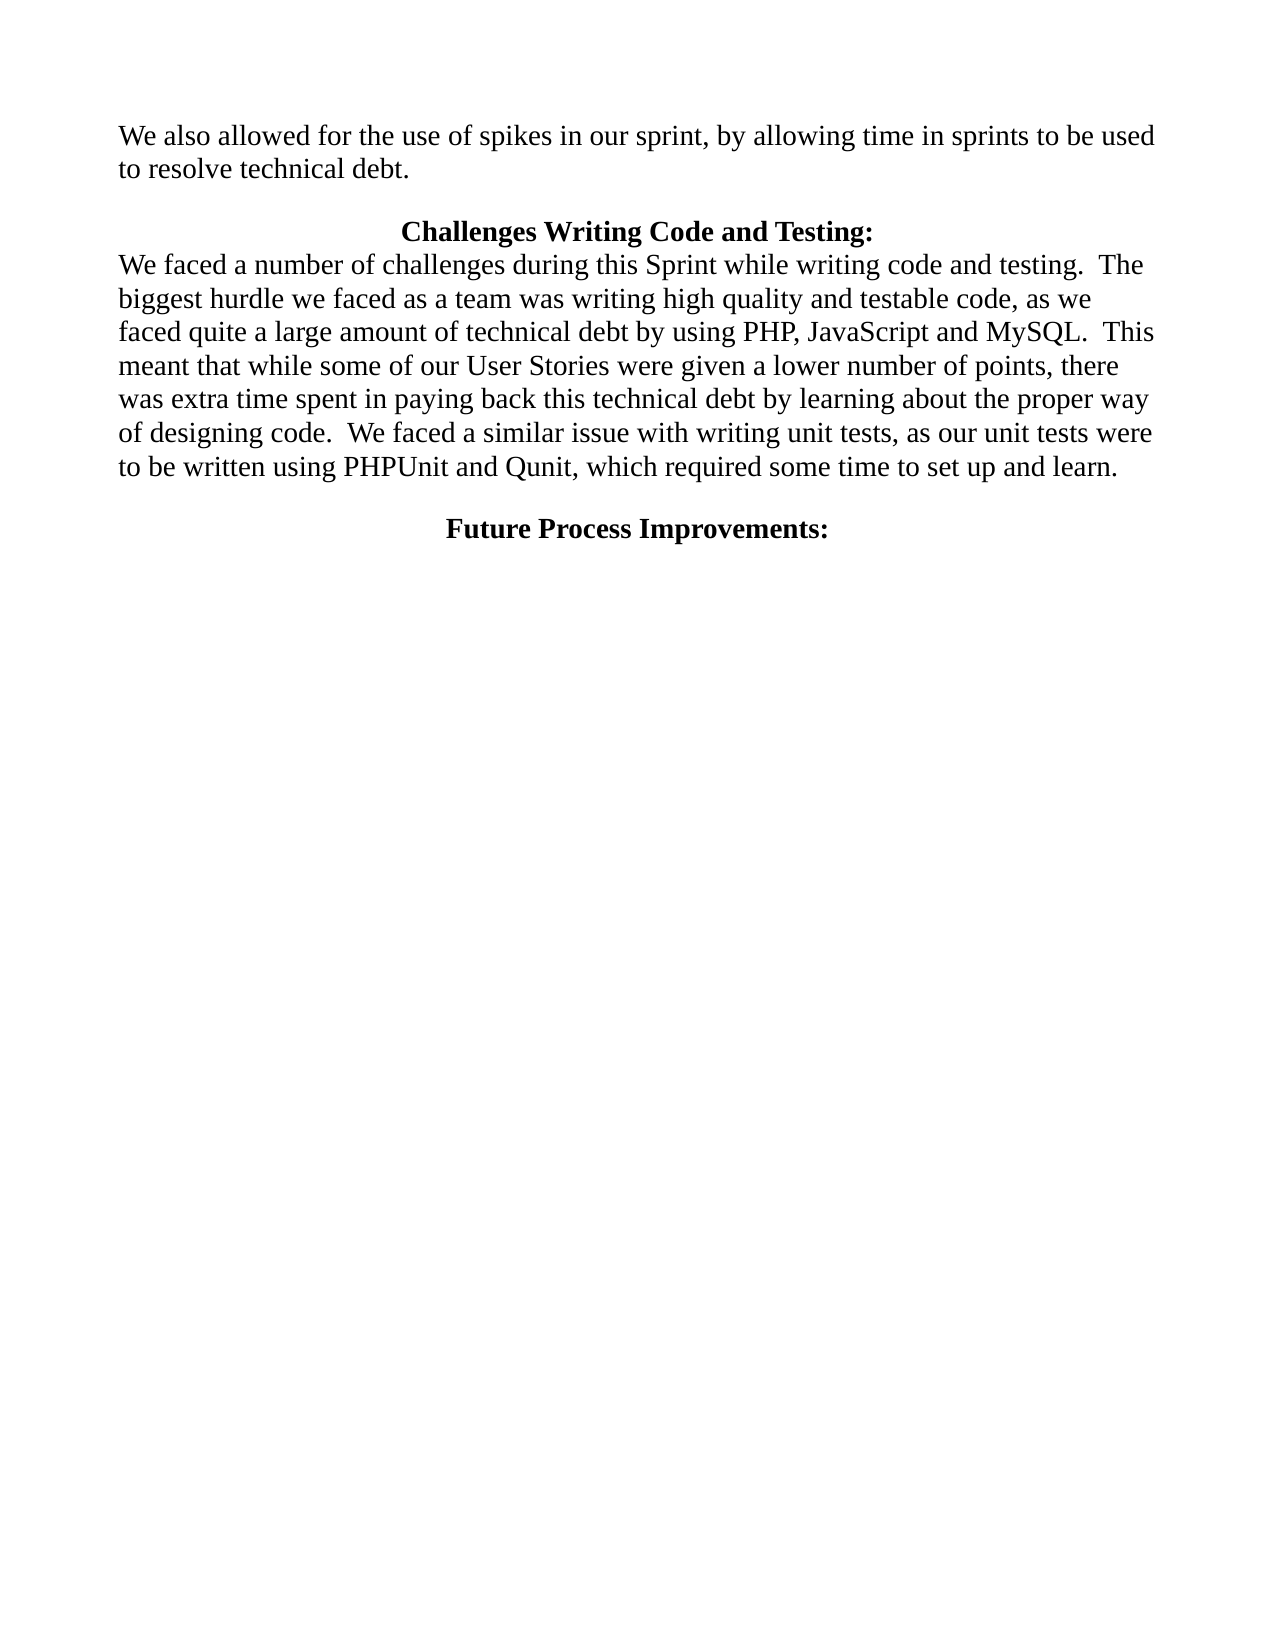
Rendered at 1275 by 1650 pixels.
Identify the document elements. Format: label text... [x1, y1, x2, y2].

text Challenges Writing Code and Testing: [118, 214, 1157, 247]
text We also allowed for the use of spikes in our sprint, by allowing time in sprints to be used to resolve technical debt. [118, 118, 1157, 185]
text We faced a number of challenges during this Sprint while writing code and testing. The biggest hurdle we faced as a team was writing high quality and testable code, as we faced quite a large amount of technical debt by using PHP, JavaScript and MySQL. This meant that while some of our User Stories were given a lower number of points, there was extra time spent in paying back this technical debt by learning about the proper way of designing code. We faced a similar issue with writing unit tests, as our unit tests were to be written using PHPUnit and Qunit, which required some time to set up and learn. [118, 247, 1157, 482]
text Future Process Improvements: [118, 511, 1157, 544]
